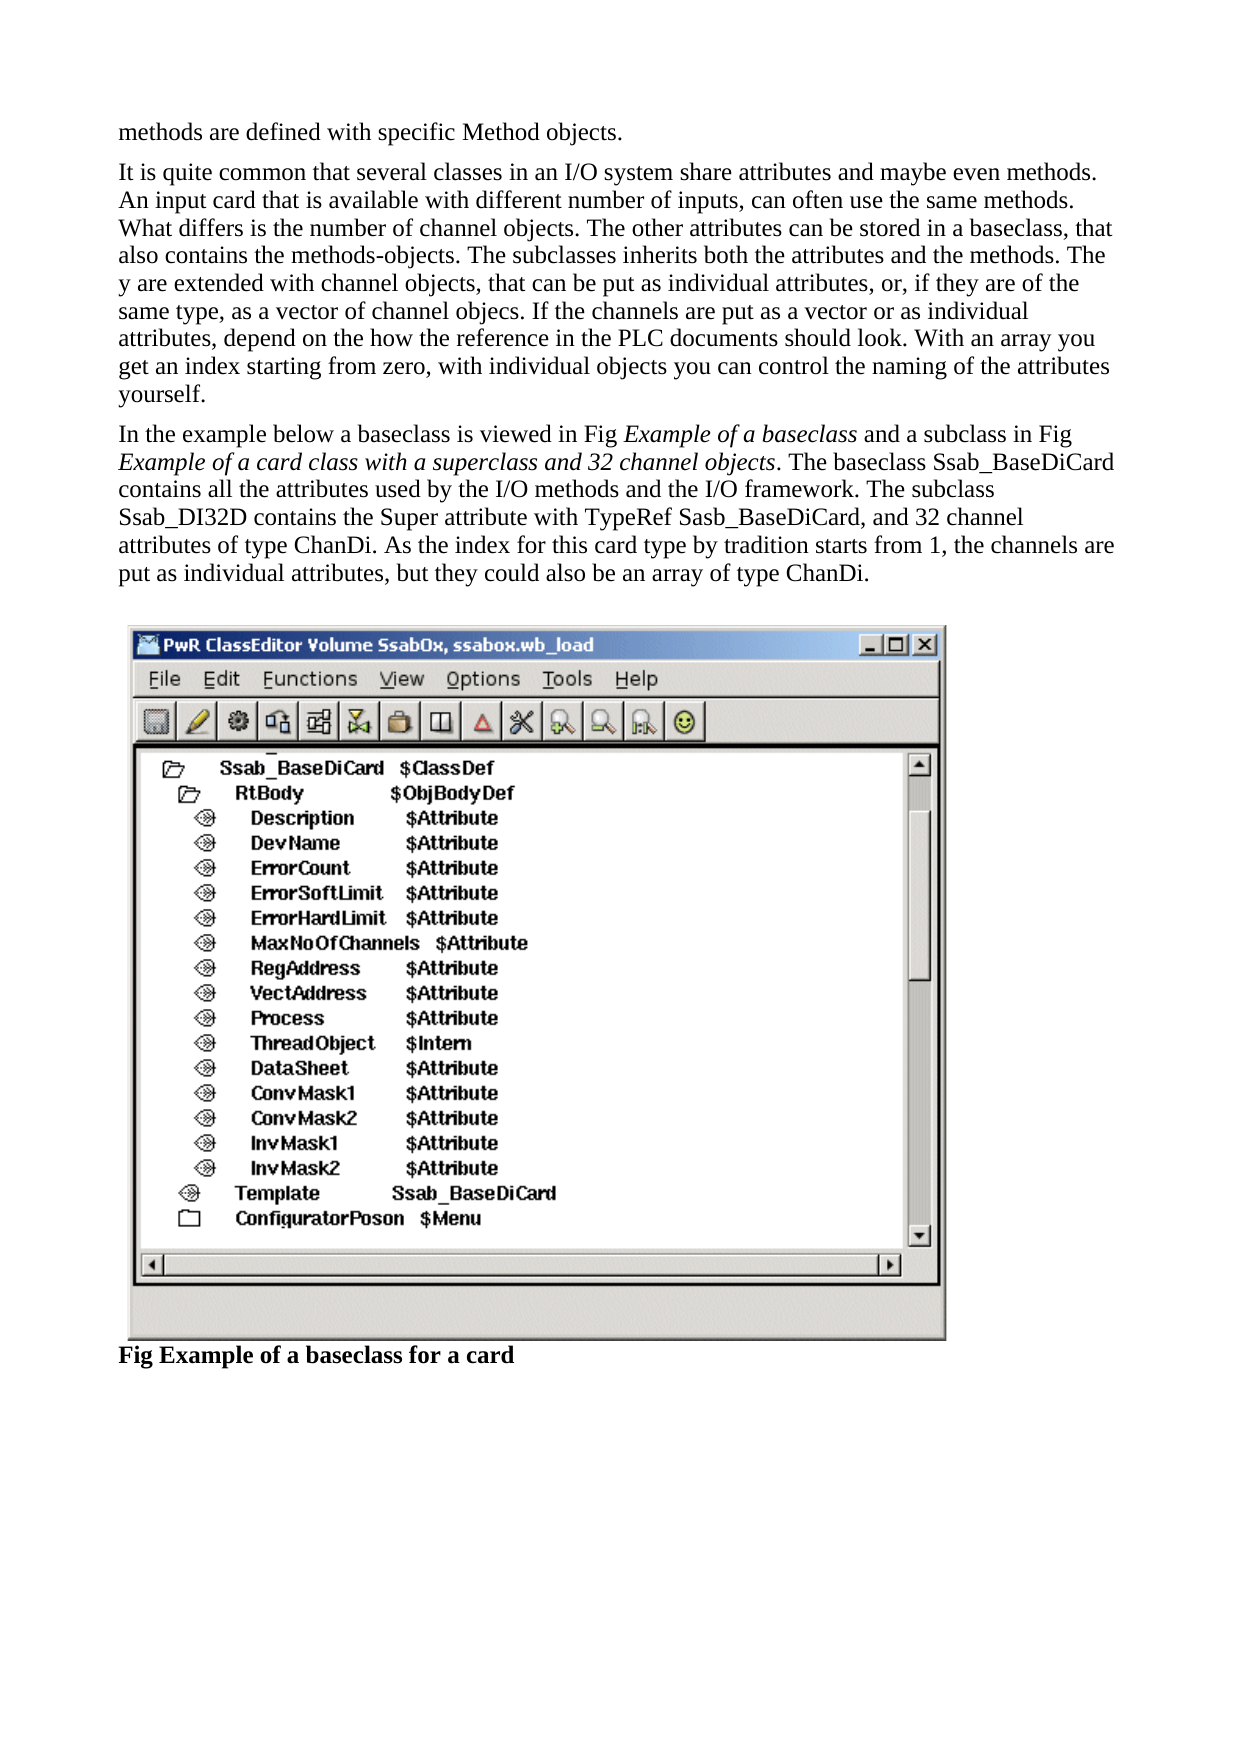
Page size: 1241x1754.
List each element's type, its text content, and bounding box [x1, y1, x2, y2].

text It is quite common that several classes in an I/O system share attributes and maybe even methods. An input card that is available with different number of inputs, can often use the same methods. What differs is the number of channel objects. The other attributes can be stored in a baseclass, that also contains the methods-objects. The subclasses inherits both the attributes and the methods. The y are extended with channel objects, that can be put as individual attributes, or, if they are of the same type, as a vector of channel objecs. If the channels are put as a vector or as individual attributes, depend on the how the reference in the PLC documents should look. With an array you get an index starting from zero, with individual objects you can control the naming of the attributes yourself. [118, 158, 1122, 408]
text In the example below a baseclass is viewed in Fig Example of a baseclass and a subclass in Fig Example of a card class with a superclass and 32 channel objects. The baseclass Ssab_BaseDiCard contains all the attributes used by the I/O methods and the I/O framework. The subclass Ssab_DI32D contains the Super attribute with TypeRef Sasb_BaseDiCard, and 32 channel attributes of type ChanDi. As the index for this card type by tradition starts from 1, the channels are put as individual attributes, but they could also be an array of type ChanDi. [118, 420, 1122, 586]
text methods are defined with specific Method objects. [118, 118, 1122, 146]
text Fig Example of a baseclass for a card [118, 599, 1122, 1369]
picture [127, 625, 947, 1341]
